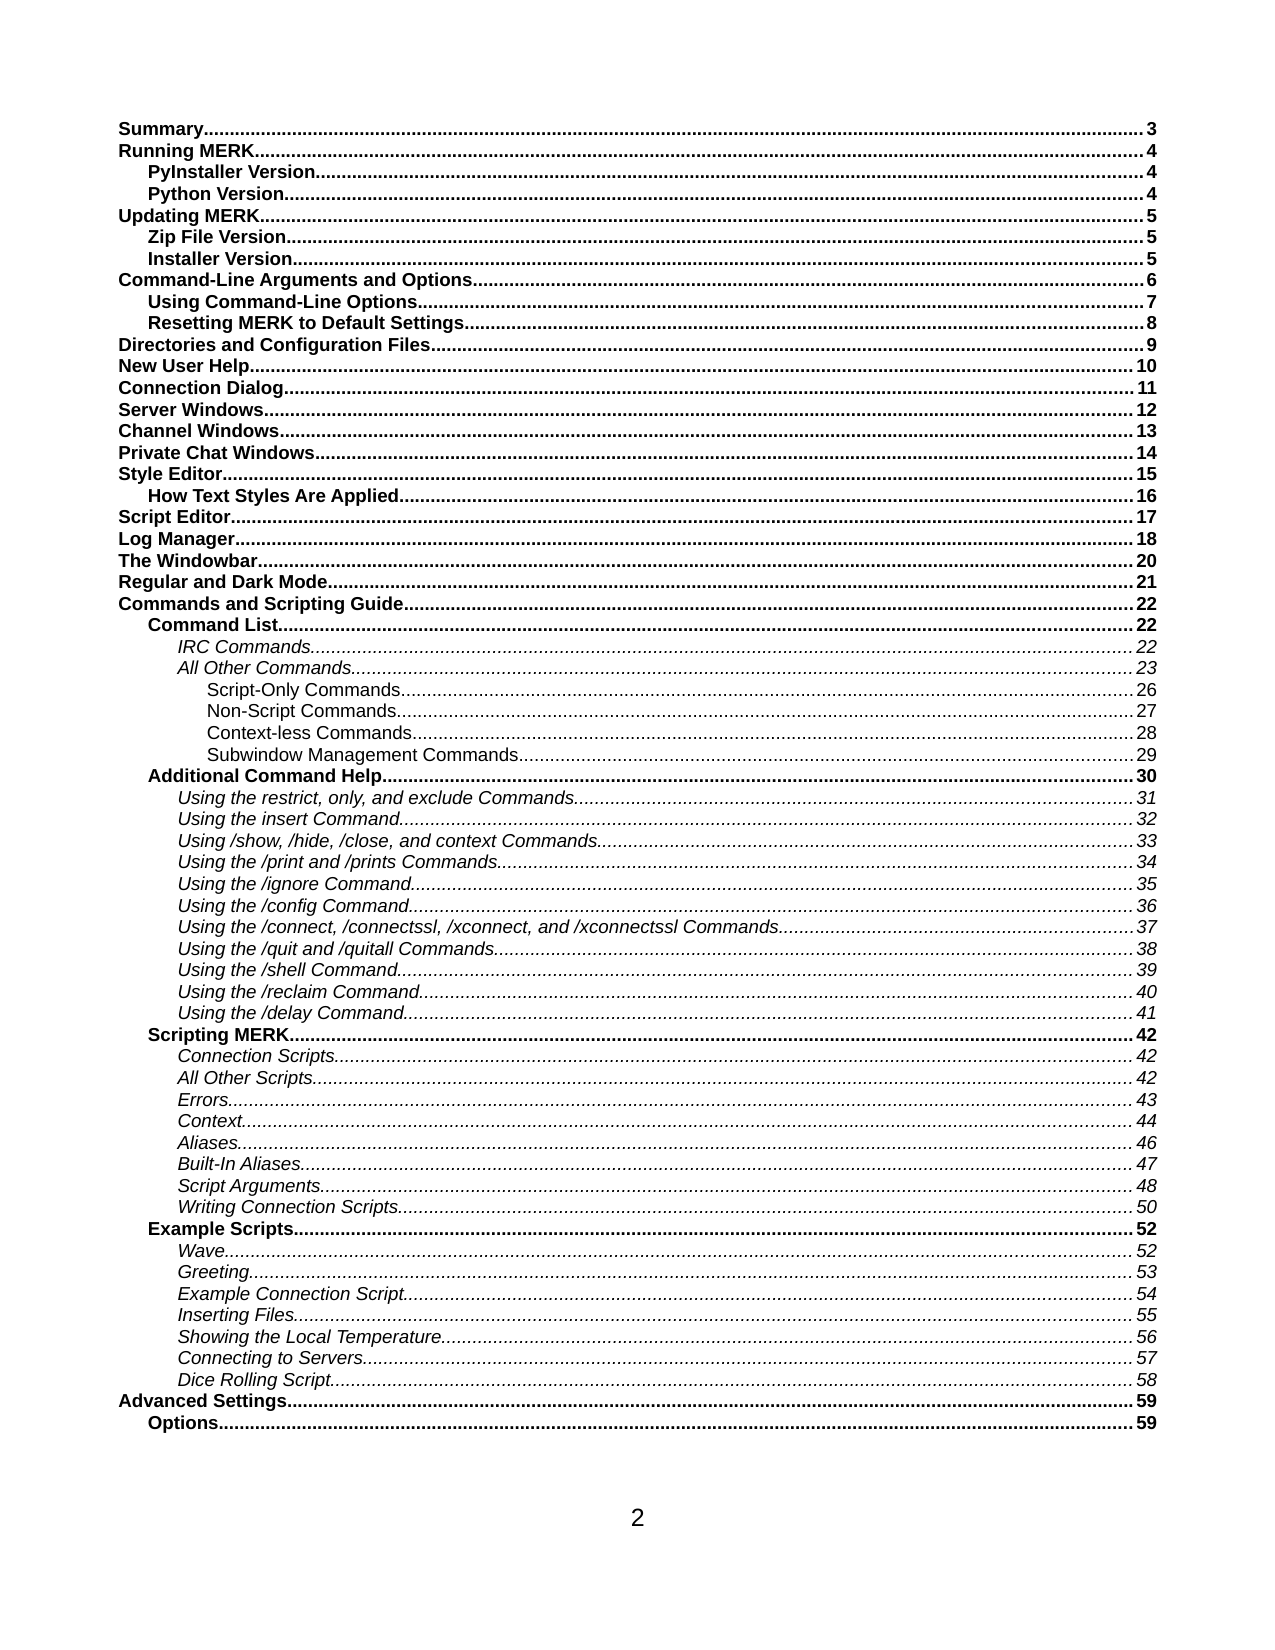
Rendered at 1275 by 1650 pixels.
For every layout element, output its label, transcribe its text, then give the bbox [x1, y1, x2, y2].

text Using the restrict, only, and exclude Commands 31 [177, 787, 1157, 808]
text Using Command-Line Options 7 [148, 291, 1157, 312]
text Example Scripts 52 [148, 1218, 1157, 1239]
text How Text Styles Are Applied 16 [148, 485, 1157, 506]
text Server Windows 12 [118, 398, 1157, 420]
text Directories and Configuration Files 9 [118, 334, 1157, 355]
text Errors 43 [177, 1088, 1157, 1110]
text Example Connection Script 54 [177, 1282, 1157, 1304]
text Advanced Settings 59 [118, 1390, 1157, 1412]
text Zip File Version 5 [148, 226, 1157, 247]
text Command List 22 [148, 614, 1157, 636]
text Using the insert Command 32 [177, 808, 1157, 830]
text Python Version 4 [148, 183, 1157, 204]
text Using the /connect, /connectssl, /xconnect, and /xconnectssl Commands 37 [177, 916, 1157, 937]
text Updating MERK 5 [118, 204, 1157, 226]
text Resetting MERK to Default Settings 8 [148, 312, 1157, 334]
text Private Chat Windows 14 [118, 442, 1157, 463]
text Additional Command Help 30 [148, 765, 1157, 787]
text Script Editor 17 [118, 506, 1157, 528]
text Connection Dialog 11 [118, 377, 1157, 398]
text Non-Script Commands 27 [207, 700, 1157, 722]
text Using /show, /hide, /close, and context Commands 33 [177, 830, 1157, 851]
text Commands and Scripting Guide 22 [118, 592, 1157, 614]
text Script-Only Commands 26 [207, 679, 1157, 700]
text Using the /print and /prints Commands 34 [177, 851, 1157, 873]
text Style Editor 15 [118, 463, 1157, 485]
text Channel Windows 13 [118, 420, 1157, 442]
text All Other Commands 23 [177, 657, 1157, 679]
text Command-Line Arguments and Options 6 [118, 269, 1157, 291]
text Built-In Aliases 47 [177, 1153, 1157, 1175]
text Using the /shell Command 39 [177, 959, 1157, 981]
text New User Help 10 [118, 355, 1157, 377]
text Using the /ignore Command 35 [177, 873, 1157, 894]
text Context 44 [177, 1110, 1157, 1132]
text Scripting MERK 42 [148, 1024, 1157, 1045]
text Using the /reclaim Command 40 [177, 981, 1157, 1002]
text IRC Commands 22 [177, 636, 1157, 657]
text Using the /quit and /quitall Commands 38 [177, 937, 1157, 959]
text Aliases 46 [177, 1132, 1157, 1153]
text Installer Version 5 [148, 247, 1157, 269]
text All Other Scripts 42 [177, 1067, 1157, 1088]
text Writing Connection Scripts 50 [177, 1196, 1157, 1218]
text Using the /config Command 36 [177, 894, 1157, 916]
text Connection Scripts 42 [177, 1045, 1157, 1067]
text Wave 52 [177, 1239, 1157, 1261]
text Subwindow Management Commands 29 [207, 743, 1157, 765]
text Log Manager 18 [118, 528, 1157, 549]
text Connecting to Servers 57 [177, 1347, 1157, 1369]
text Options 59 [148, 1412, 1157, 1433]
text Context-less Commands 28 [207, 722, 1157, 743]
text Greeting 53 [177, 1261, 1157, 1282]
text Dice Rolling Script 58 [177, 1369, 1157, 1390]
text The Windowbar 20 [118, 549, 1157, 571]
text Regular and Dark Mode 21 [118, 571, 1157, 592]
text Inserting Files 55 [177, 1304, 1157, 1326]
text PyInstaller Version 4 [148, 161, 1157, 183]
text Showing the Local Temperature 56 [177, 1326, 1157, 1347]
text Summary 3 [118, 118, 1157, 140]
text Running MERK 4 [118, 140, 1157, 161]
text Script Arguments 48 [177, 1175, 1157, 1196]
text Using the /delay Command 41 [177, 1002, 1157, 1024]
